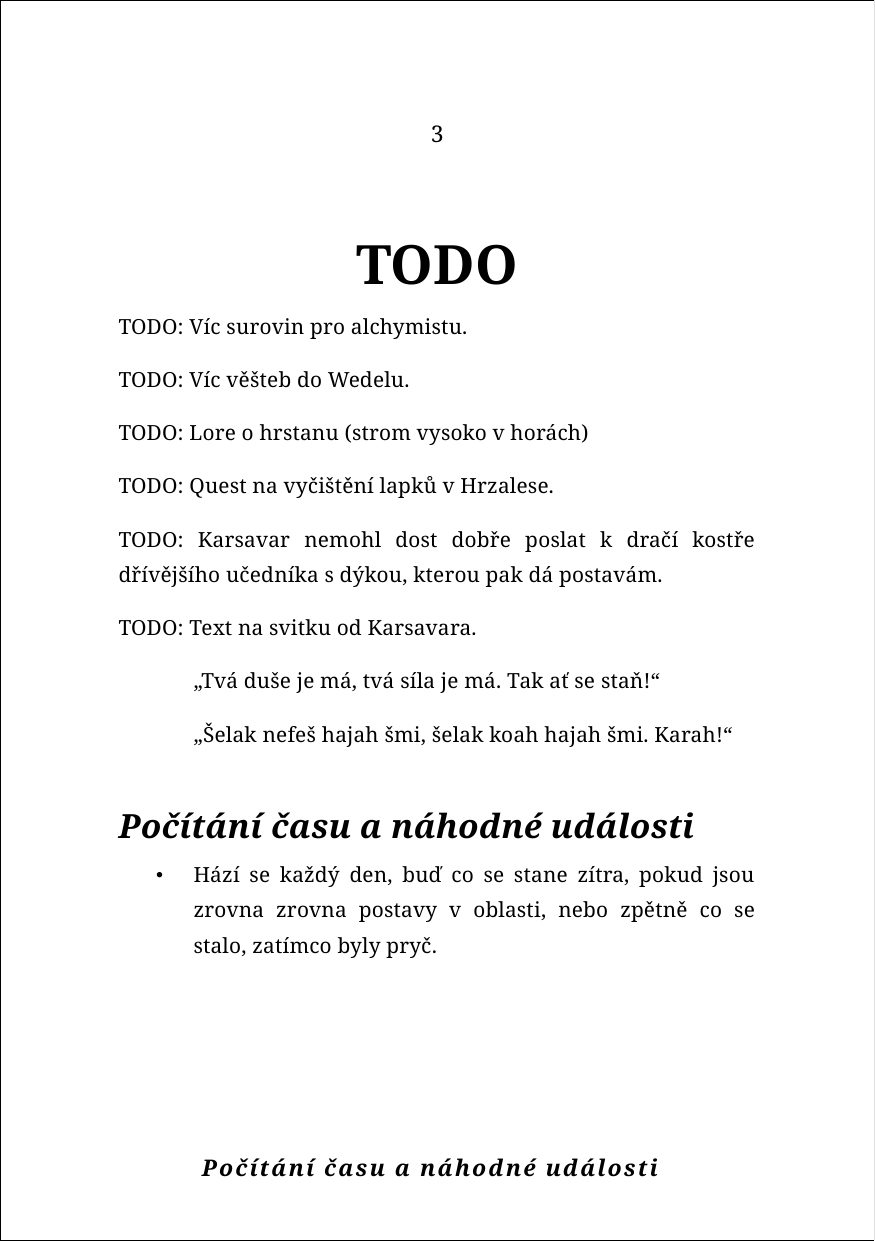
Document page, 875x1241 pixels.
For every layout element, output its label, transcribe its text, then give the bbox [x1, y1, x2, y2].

list „Šelak nefeš hajah šmi, šelak koah hajah šmi. Karah!“ [156, 720, 756, 748]
text TODO: Lore o hrstanu (strom vysoko v horách) [118, 418, 756, 447]
list Hází se každý den, buď co se stane zítra, pokud jsou zrovna zrovna postavy v oblasti, nebo zpětně co se stalo, zatímco byly pryč. [156, 860, 756, 959]
text TODO: Quest na vyčištění lapků v Hrzalese. [118, 471, 756, 500]
subtitle Počítání času a náhodné události [118, 803, 756, 848]
text TODO: Víc surovin pro alchymistu. [118, 312, 756, 340]
text TODO: Karsavar nemohl dost dobře poslat k dračí kostře dřívějšího učedníka s dýkou, kterou pak dá postavám. [118, 525, 756, 589]
list „Tvá duše je má, tvá síla je má. Tak ať se staň!“ [156, 667, 756, 695]
text TODO: Víc věšteb do Wedelu. [118, 365, 756, 393]
text TODO: Text na svitku od Karsavara. [118, 613, 756, 642]
subtitle TODO [118, 226, 756, 300]
